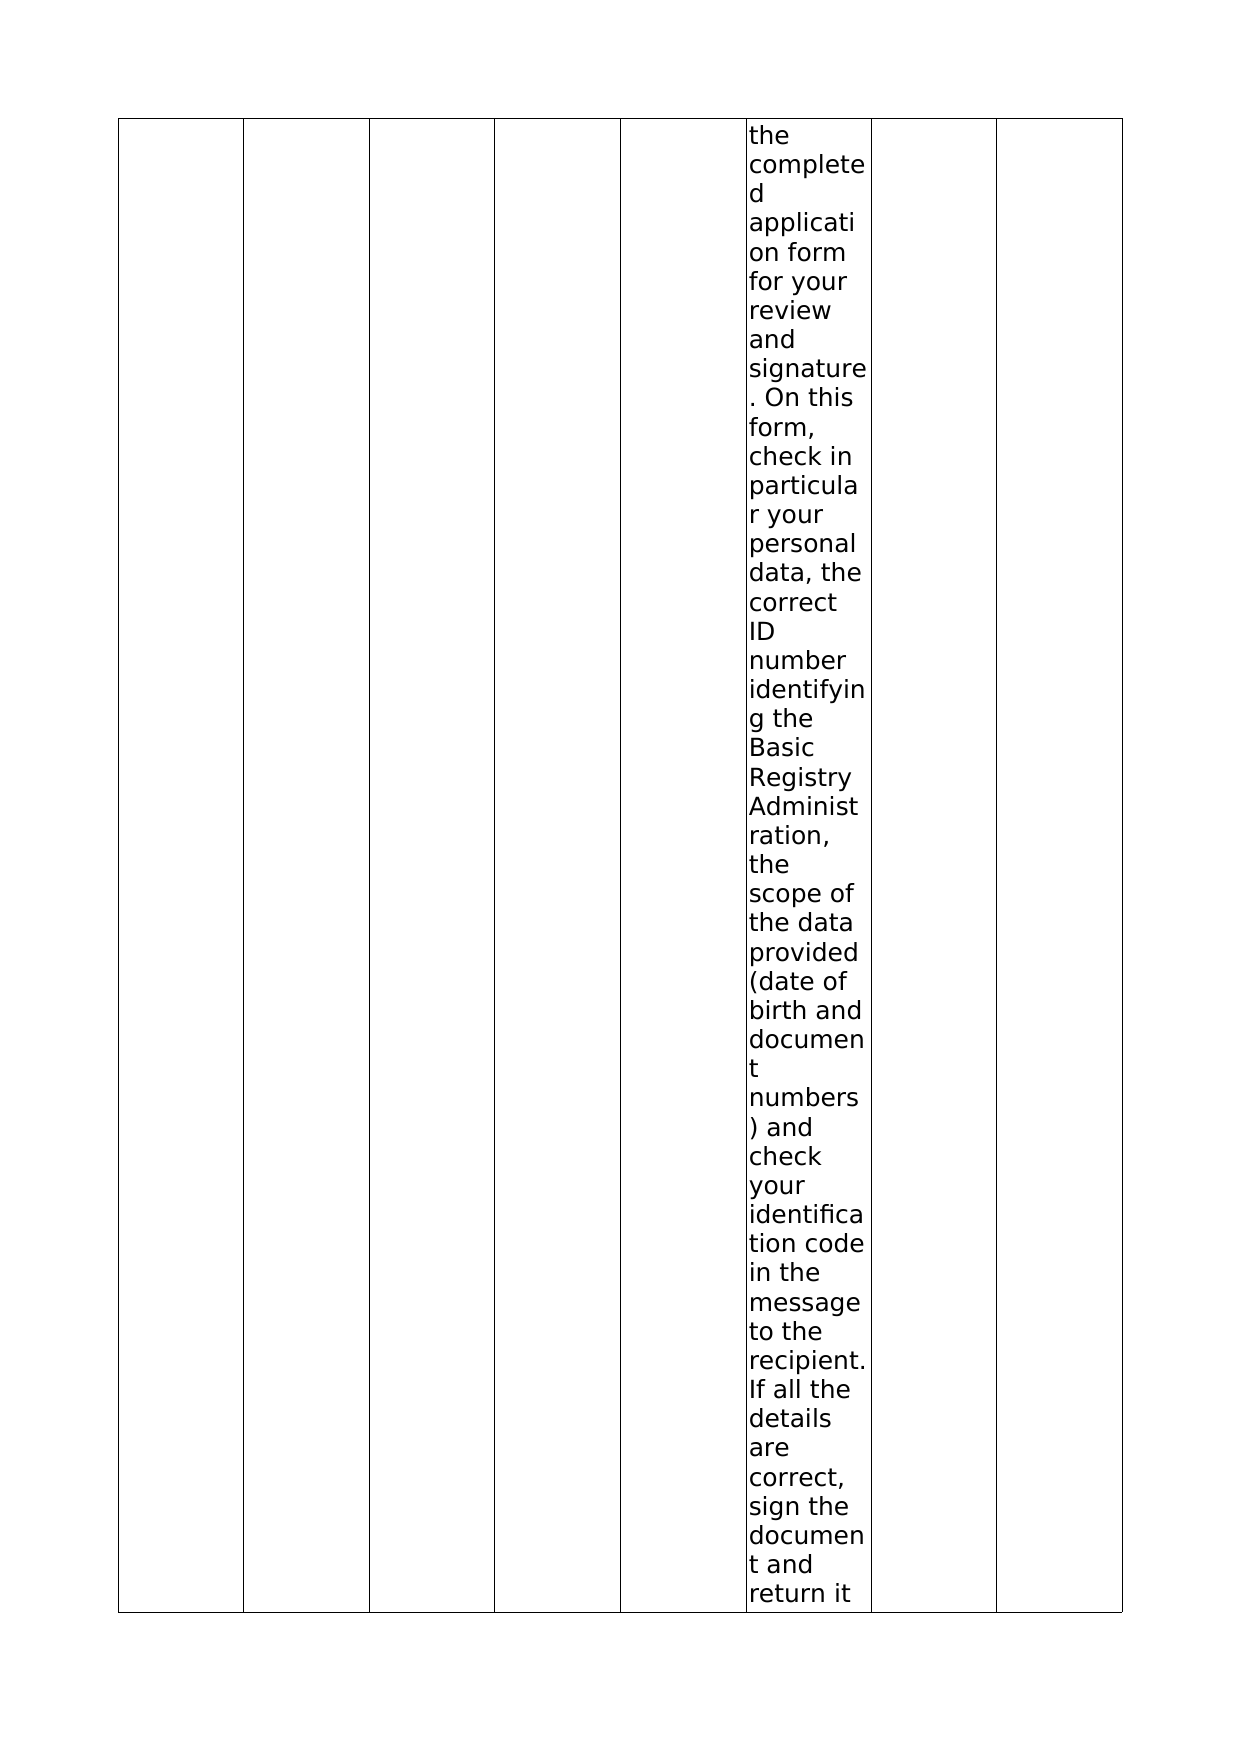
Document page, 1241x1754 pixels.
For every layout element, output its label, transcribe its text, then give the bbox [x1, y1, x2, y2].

table_cell [119, 119, 243, 1612]
table_cell [370, 119, 494, 1612]
table_cell [997, 119, 1122, 1612]
table_cell [244, 119, 369, 1612]
table_cell the completed application form for your review and signature. On this form, check in particular your personal data, the correct ID number identifying the Basic Registry Administration, the scope of the data provided (date of birth and document numbers) and check your identification code in the message to the recipient. If all the details are correct, sign the document and return it [747, 119, 871, 1612]
table_cell [495, 119, 620, 1612]
table_cell [621, 119, 746, 1612]
table_cell [872, 119, 996, 1612]
